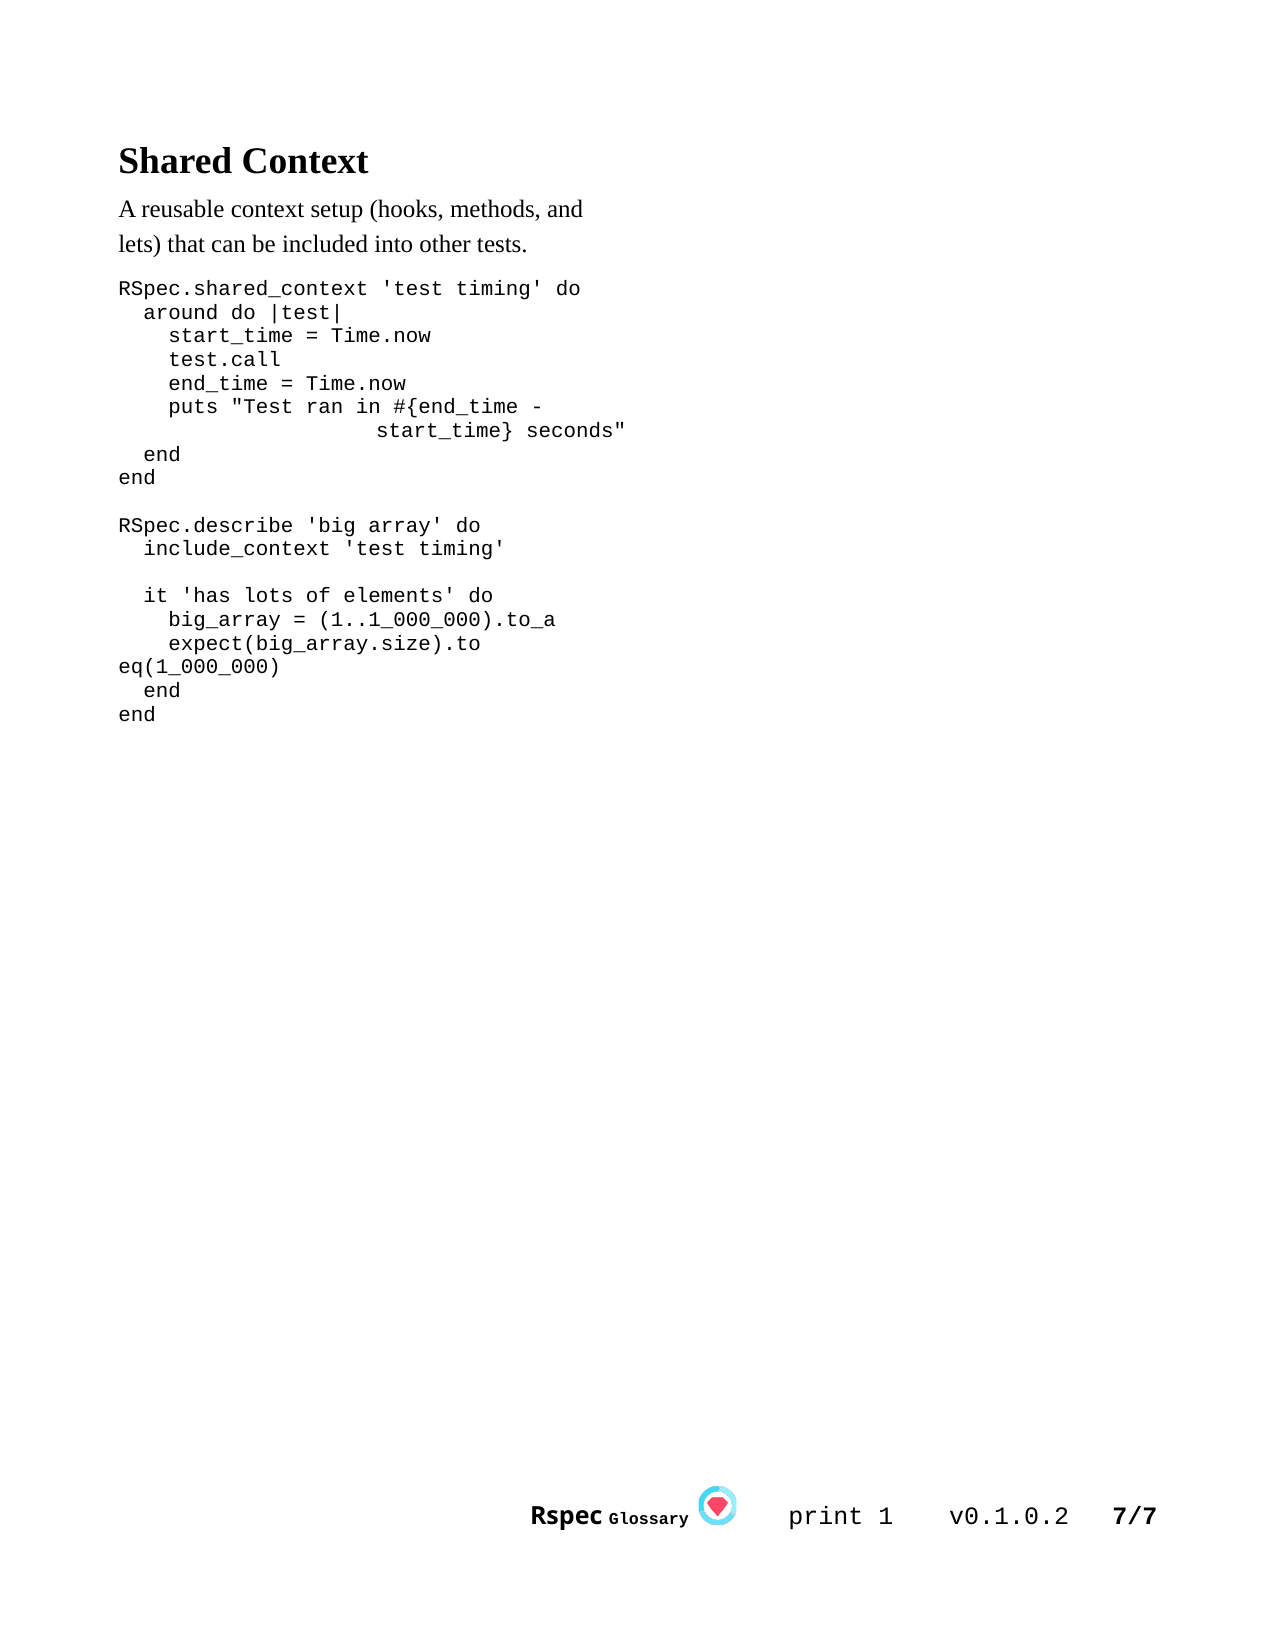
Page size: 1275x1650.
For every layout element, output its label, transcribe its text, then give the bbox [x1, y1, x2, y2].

subtitle Shared Context [118, 139, 626, 182]
text end [118, 680, 626, 704]
text RSpec.describe 'big array' do [118, 514, 626, 538]
text start_time = Time.now [118, 325, 626, 349]
text include_context 'test timing' [118, 538, 626, 562]
text A reusable context setup (hooks, methods, and lets) that can be included into other tests. [118, 194, 626, 258]
text it 'has lots of elements' do [118, 586, 626, 609]
text end_time = Time.now [118, 373, 626, 396]
text puts "Test ran in #{end_time - [118, 396, 626, 420]
text big_array = (1..1_000_000).to_a [118, 609, 626, 633]
text test.call [118, 349, 626, 373]
text end [118, 467, 626, 491]
picture [698, 1486, 737, 1525]
text expect(big_array.size).to eq(1_000_000) [118, 633, 626, 680]
text end [118, 444, 626, 467]
text start_time} seconds" [118, 420, 626, 444]
text RSpec.shared_context 'test timing' do [118, 278, 626, 302]
text end [118, 704, 626, 727]
text around do |test| [118, 302, 626, 325]
